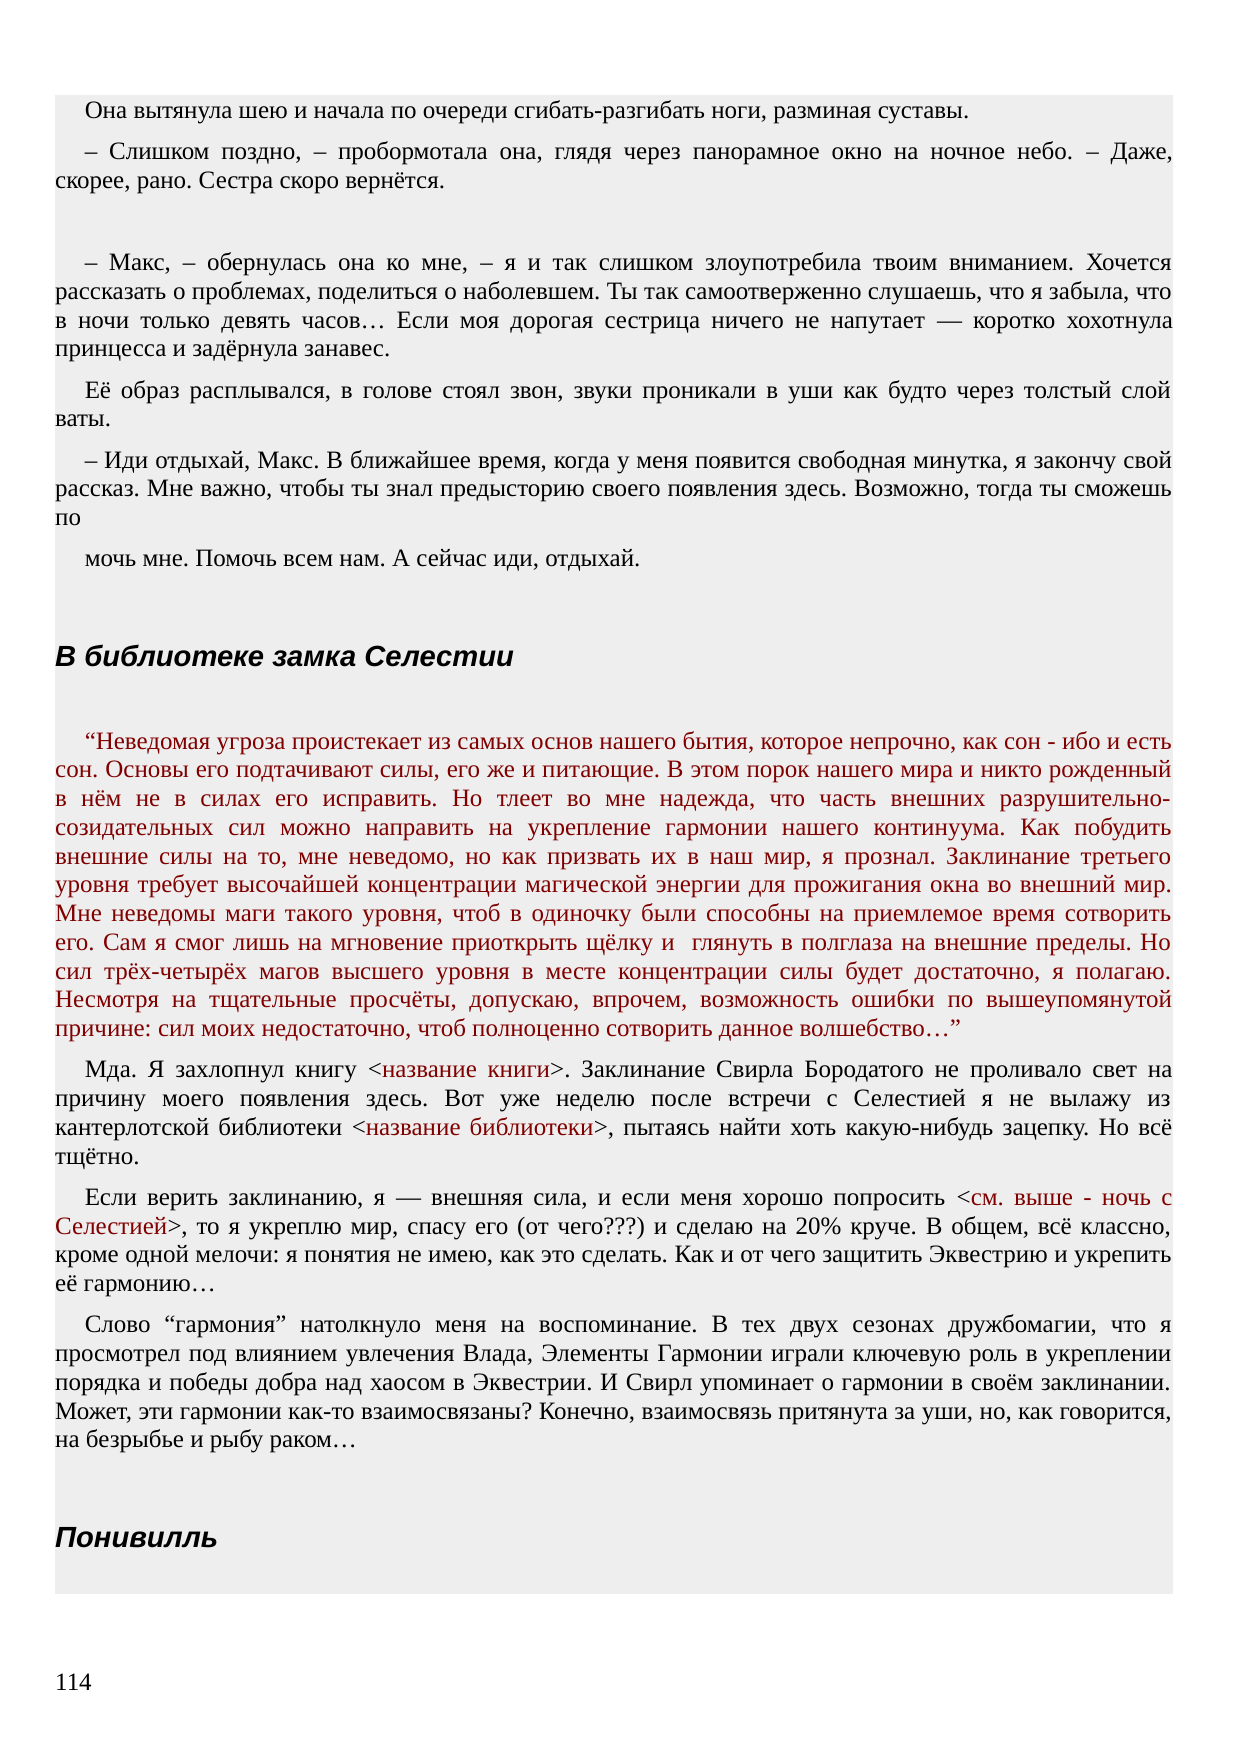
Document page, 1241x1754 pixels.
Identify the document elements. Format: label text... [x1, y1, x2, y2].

text – Макс, – обернулась она ко мне, – я и так слишком злоупотребила твоим вниманием. Хочется рассказать о проблемах, поделиться о наболевшем. Ты так самоотверженно слушаешь, что я забыла, что в ночи только девять часов… Если моя дорогая сестрица ничего не напутает — коротко хохотнула принцесса и задёрнула занавес. [55, 247, 1173, 362]
text Её образ расплывался, в голове стоял звон, звуки проникали в уши как будто через толстый слой ваты. [55, 375, 1173, 432]
text Она вытянула шею и начала по очереди сгибать-разгибать ноги, разминая суставы. [55, 95, 1173, 123]
text – Слишком поздно, – пробормотала она, глядя через панорамное окно на ночное небо. – Даже, скорее, рано. Сестра скоро вернётся. [55, 136, 1173, 193]
subtitle В библиотеке замка Селестии [55, 638, 1173, 672]
text – Иди отдыхай, Макс. В ближайшее время, когда у меня появится свободная минутка, я закончу свой рассказ. Мне важно, чтобы ты знал предысторию своего появления здесь. Возможно, тогда ты сможешь по [55, 445, 1173, 531]
text Слово “гармония” натолкнуло меня на воспоминание. В тех двух сезонах дружбомагии, что я просмотрел под влиянием увлечения Влада, Элементы Гармонии играли ключевую роль в укреплении порядка и победы добра над хаосом в Эквестрии. И Свирл упоминает о гармонии в своём заклинании. Может, эти гармонии как-то взаимосвязаны? Конечно, взаимосвязь притянута за уши, но, как говорится, на безрыбье и рыбу раком… [55, 1309, 1173, 1453]
subtitle Понивилль [55, 1519, 1173, 1553]
text “Неведомая угроза проистекает из самых основ нашего бытия, которое непрочно, как сон - ибо и есть сон. Основы его подтачивают силы, его же и питающие. В этом порок нашего мира и никто рожденный в нём не в силах его исправить. Но тлеет во мне надежда, что часть внешних разрушительно-созидательных сил можно направить на укрепление гармонии нашего континуума. Как побудить внешние силы на то, мне неведомо, но как призвать их в наш мир, я прознал. Заклинание третьего уровня требует высочайшей концентрации магической энергии для прожигания окна во внешний мир. Мне неведомы маги такого уровня, чтоб в одиночку были способны на приемлемое время сотворить его. Сам я смог лишь на мгновение приоткрыть щёлку и глянуть в полглаза на внешние пределы. Но сил трёх-четырёх магов высшего уровня в месте концентрации силы будет достаточно, я полагаю. Несмотря на тщательные просчёты, допускаю, впрочем, возможность ошибки по вышеупомянутой причине: сил моих недостаточно, чтоб полноценно сотворить данное волшебство…” [55, 726, 1173, 1042]
text Если верить заклинанию, я — внешняя сила, и если меня хорошо попросить <см. выше - ночь с Селестией>, то я укреплю мир, спасу его (от чего???) и сделаю на 20% круче. В общем, всё классно, кроме одной мелочи: я понятия не имею, как это сделать. Как и от чего защитить Эквестрию и укрепить её гармонию… [55, 1182, 1173, 1297]
text Мда. Я захлопнул книгу <название книги>. Заклинание Свирла Бородатого не проливало свет на причину моего появления здесь. Вот уже неделю после встречи с Селестией я не вылажу из кантерлотской библиотеки <название библиотеки>, пытаясь найти хоть какую-нибудь зацепку. Но всё тщётно. [55, 1054, 1173, 1169]
text мочь мне. Помочь всем нам. А сейчас иди, отдыхай. [55, 543, 1173, 572]
